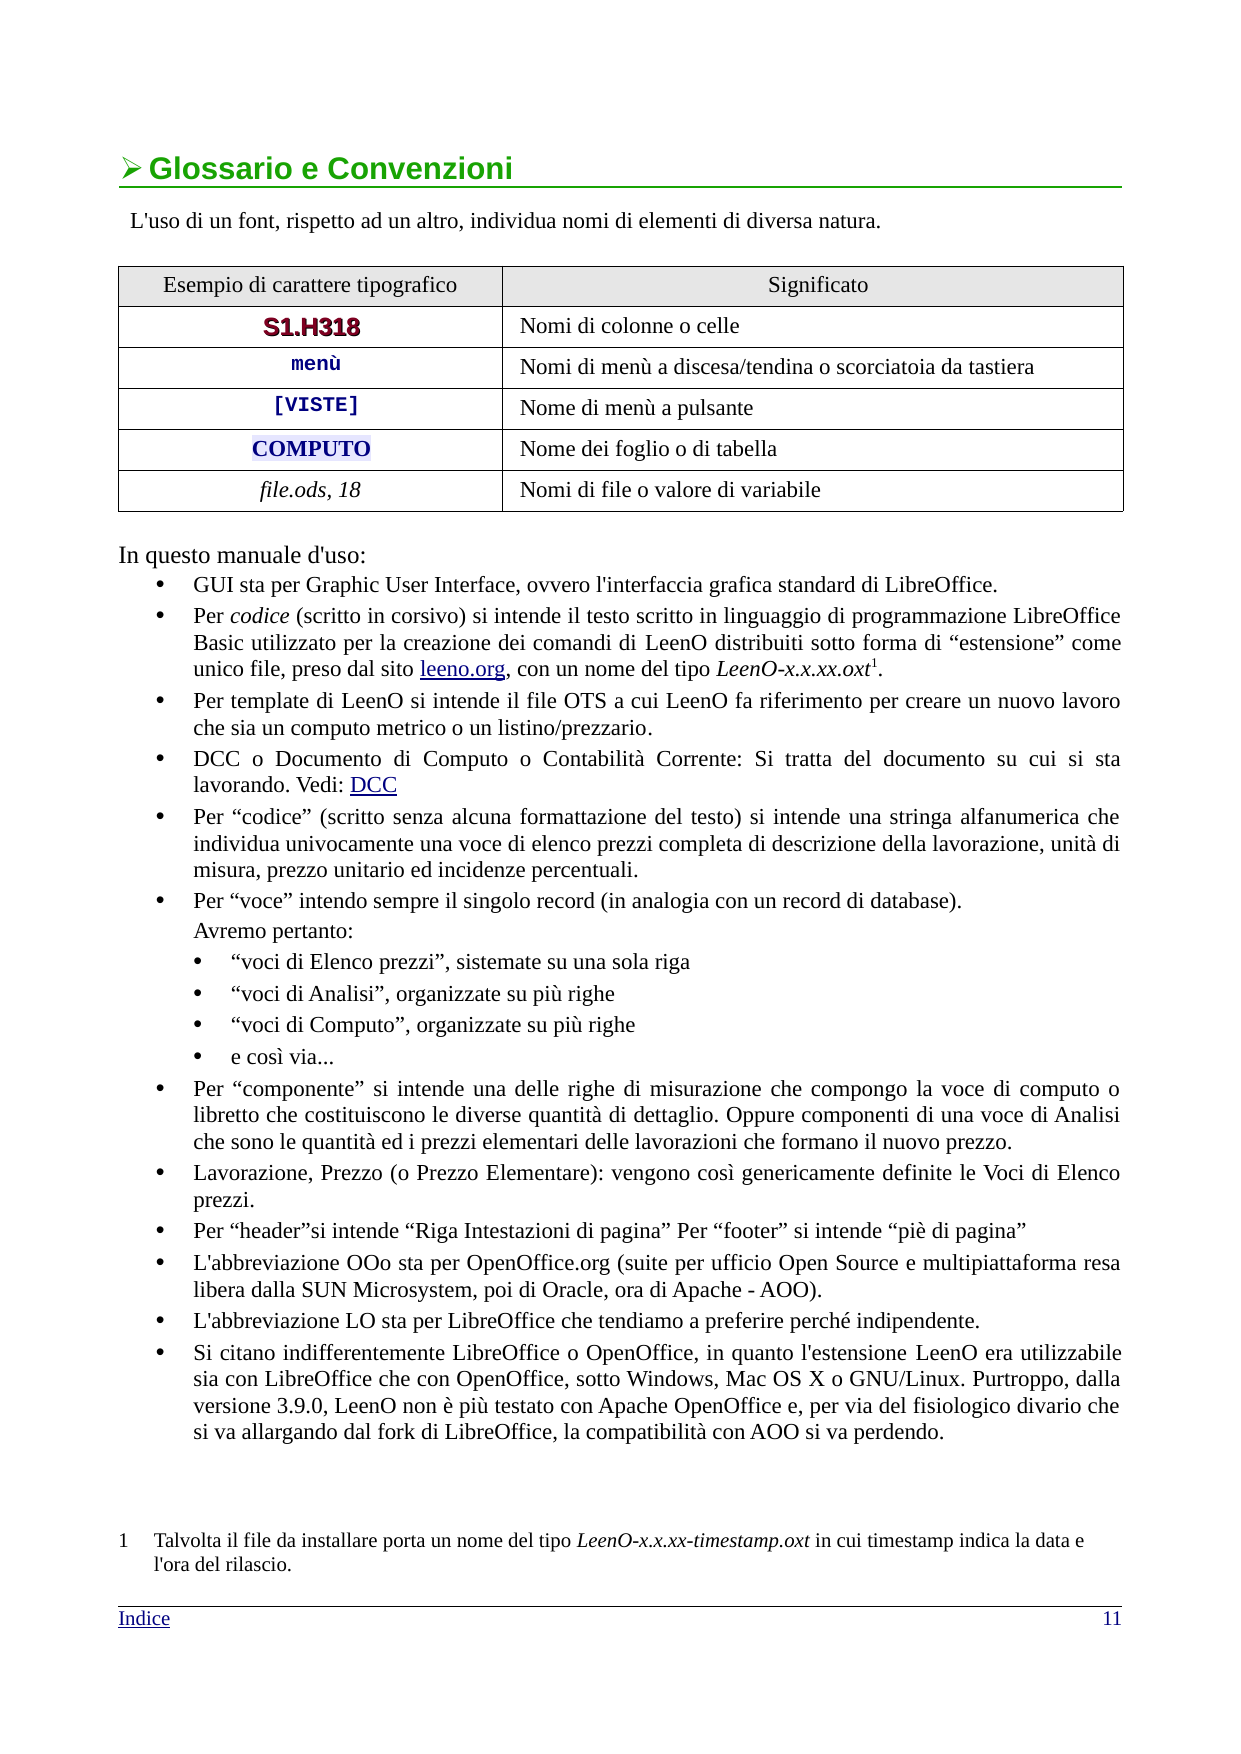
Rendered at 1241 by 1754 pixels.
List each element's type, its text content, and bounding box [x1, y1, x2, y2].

list GUI sta per Graphic User Interface, ovvero l'interfaccia grafica standard di LibreOffice. [156, 569, 1122, 597]
table_cell S1.H318 [119, 307, 502, 347]
list Lavorazione, Prezzo (o Prezzo Elementare): vengono così genericamente definite le Voci di Elenco prezzi. [156, 1157, 1122, 1212]
table_cell Nomi di menù a discesa/tendina o scorciatoia da tastiera [503, 348, 1123, 388]
table_cell file.ods, 18 [119, 471, 502, 511]
subtitle Glossario e Convenzioni [119, 150, 1122, 186]
list Per “componente” si intende una delle righe di misurazione che compongo la voce di computo o libretto che costituiscono le diverse quantità di dettaglio. Oppure componenti di una voce di Analisi che sono le quantità ed i prezzi elementari delle lavorazioni che formano il nuovo prezzo. [156, 1073, 1122, 1154]
list “voci di Elenco prezzi”, sistemate su una sola riga [193, 946, 1122, 975]
list Per “codice” (scritto senza alcuna formattazione del testo) si intende una stringa alfanumerica che individua univocamente una voce di elenco prezzi completa di descrizione della lavorazione, unità di misura, prezzo unitario ed incidenze percentuali. [156, 801, 1122, 882]
list “voci di Computo”, organizzate su più righe [193, 1009, 1122, 1038]
list “voci di Analisi”, organizzate su più righe [193, 978, 1122, 1007]
list Talvolta il file da installare porta un nome del tipo LeenO-x.x.xx-timestamp.oxt in cui timestamp indica la data e l'ora del rilascio. [118, 1528, 1122, 1576]
table_cell [VISTE] [119, 389, 502, 429]
table_cell Nomi di file o valore di variabile [503, 471, 1123, 511]
table_cell Nome dei foglio o di tabella [503, 430, 1123, 470]
table_cell Nome di menù a pulsante [503, 389, 1123, 429]
table_cell menù [119, 348, 502, 388]
list Per “voce” intendo sempre il singolo record (in analogia con un record di database). [156, 885, 1122, 914]
table_header Esempio di carattere tipografico [119, 267, 502, 306]
list Avremo pertanto: [156, 917, 1122, 943]
list L'abbreviazione OOo sta per OpenOffice.org (suite per ufficio Open Source e multipiattaforma resa libera dalla SUN Microsystem, poi di Oracle, ora di Apache - AOO). [156, 1247, 1122, 1302]
table_header Significato [503, 267, 1123, 306]
list Si citano indifferentemente LibreOffice o OpenOffice, in quanto l'estensione LeenO era utilizzabile sia con LibreOffice che con OpenOffice, sotto Windows, Mac OS X o GNU/Linux. Purtroppo, dalla versione 3.9.0, LeenO non è più testato con Apache OpenOffice e, per via del fisiologico divario che si va allargando dal fork di LibreOffice, la compatibilità con AOO si va perdendo. [156, 1337, 1122, 1444]
list e così via... [193, 1041, 1122, 1070]
list Per codice (scritto in corsivo) si intende il testo scritto in linguaggio di programmazione LibreOffice Basic utilizzato per la creazione dei comandi di LeenO distribuiti sotto forma di “estensione” come unico file, preso dal sito leeno.org, con un nome del tipo LeenO-x.x.xx.oxt. [156, 600, 1122, 682]
text In questo manuale d'uso: [118, 540, 1122, 569]
list Per “header”si intende “Riga Intestazioni di pagina” Per “footer” si intende “piè di pagina” [156, 1215, 1122, 1244]
list DCC o Documento di Computo o Contabilità Corrente: Si tratta del documento su cui si sta lavorando. Vedi: DCC [156, 743, 1122, 798]
text L'uso di un font, rispetto ad un altro, individua nomi di elementi di diversa natura. [118, 207, 1122, 233]
list L'abbreviazione LO sta per LibreOffice che tendiamo a preferire perché indipendente. [156, 1305, 1122, 1334]
table_cell Nomi di colonne o celle [503, 307, 1123, 347]
table_cell COMPUTO [119, 430, 502, 470]
list Per template di LeenO si intende il file OTS a cui LeenO fa riferimento per creare un nuovo lavoro che sia un computo metrico o un listino/prezzario. [156, 685, 1122, 740]
